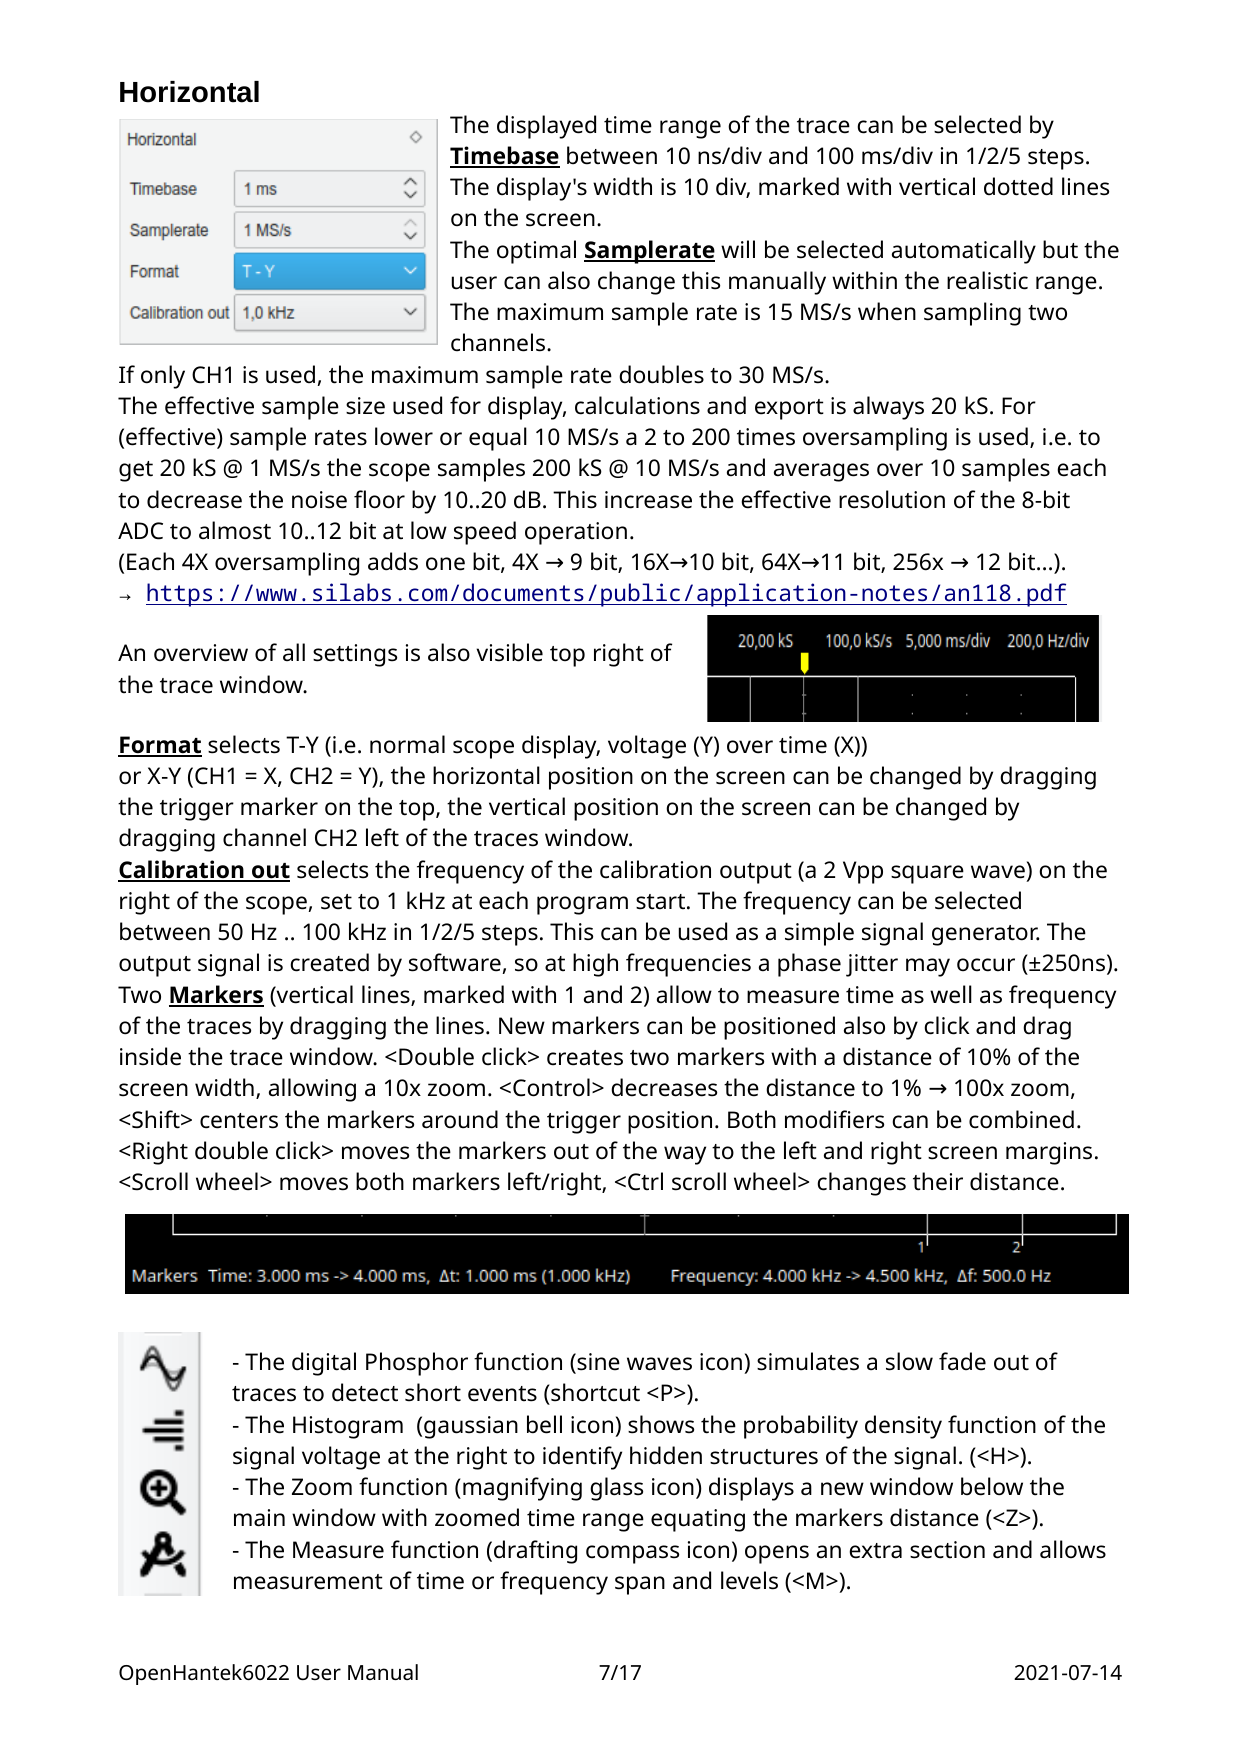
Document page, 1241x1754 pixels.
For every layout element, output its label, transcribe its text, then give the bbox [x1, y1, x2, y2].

text - The Measure function (drafting compass icon) opens an extra section and allows measurement of time or frequency span and levels (<M>). [203, 1533, 1122, 1596]
text An overview of all settings is also visible top right of the trace window. [118, 637, 1122, 700]
text - The Histogram (gaussian bell icon) shows the probability density function of the signal voltage at the right to identify hidden structures of the signal. (<H>). [203, 1408, 1122, 1471]
text <Scroll wheel> moves both markers left/right, <Ctrl scroll wheel> changes their distance. [118, 1166, 1122, 1197]
text Two Markers (vertical lines, marked with 1 and 2) allow to measure time as well as frequency of the traces by dragging the lines. New markers can be positioned also by click and drag inside the trace window. <Double click> creates two markers with a distance of 10% of the screen width, allowing a 10x zoom. <Control> decreases the distance to 1% → 100x zoom, <Shift> centers the markers around the trigger position. Both modifiers can be combined. <Right double click> moves the markers out of the way to the left and right screen margins. [118, 978, 1122, 1166]
text - The digital Phosphor function (sine waves icon) simulates a slow fade out of traces to detect short events (shortcut <P>). [203, 1346, 1122, 1408]
text The displayed time range of the trace can be selected by Timebase between 10 ns/div and 100 ms/div in 1/2/5 steps. The display's width is 10 div, marked with vertical dotted lines on the screen. [118, 108, 1122, 233]
picture [125, 1214, 1129, 1294]
text Calibration out selects the frequency of the calibration output (a 2 Vpp square wave) on the right of the scope, set to 1 kHz at each program start. The frequency can be selected between 50 Hz .. 100 kHz in 1/2/5 steps. This can be used as a simple signal generator. The output signal is created by software, so at high frequencies a phase jitter may occur (±250ns). [118, 853, 1122, 978]
picture [118, 1332, 203, 1596]
text → https://www.silabs.com/documents/public/application-notes/an118.pdf [118, 577, 1122, 608]
text The optimal Samplerate will be selected automatically but the user can also change this manually within the realistic range. The maximum sample rate is 15 MS/s when sampling two channels. [118, 233, 1122, 358]
text (Each 4X oversampling adds one bit, 4X → 9 bit, 16X→10 bit, 64X→11 bit, 256x → 12 bit…). [118, 546, 1122, 577]
text Format selects T-Y (i.e. normal scope display, voltage (Y) over time (X)) or X-Y (CH1 = X, CH2 = Y), the horizontal position on the screen can be changed by dragging the trigger marker on the top, the vertical position on the screen can be changed by dragging channel CH2 left of the traces window. [118, 728, 1122, 853]
text - The Zoom function (magnifying glass icon) displays a new window below the main window with zoomed time range equating the markers distance (<Z>). [203, 1471, 1122, 1533]
text The effective sample size used for display, calculations and export is always 20 kS. For (effective) sample rates lower or equal 10 MS/s a 2 to 200 times oversampling is used, i.e. to get 20 kS @ 1 MS/s the scope samples 200 kS @ 10 MS/s and averages over 10 samples each to decrease the noise floor by 10..20 dB. This increase the effective resolution of the 8-bit ADC to almost 10..12 bit at low speed operation. [118, 390, 1122, 546]
picture [119, 119, 438, 345]
subtitle Horizontal [118, 75, 1122, 108]
picture [707, 615, 1103, 646]
text If only CH1 is used, the maximum sample rate doubles to 30 MS/s. [118, 358, 1122, 390]
